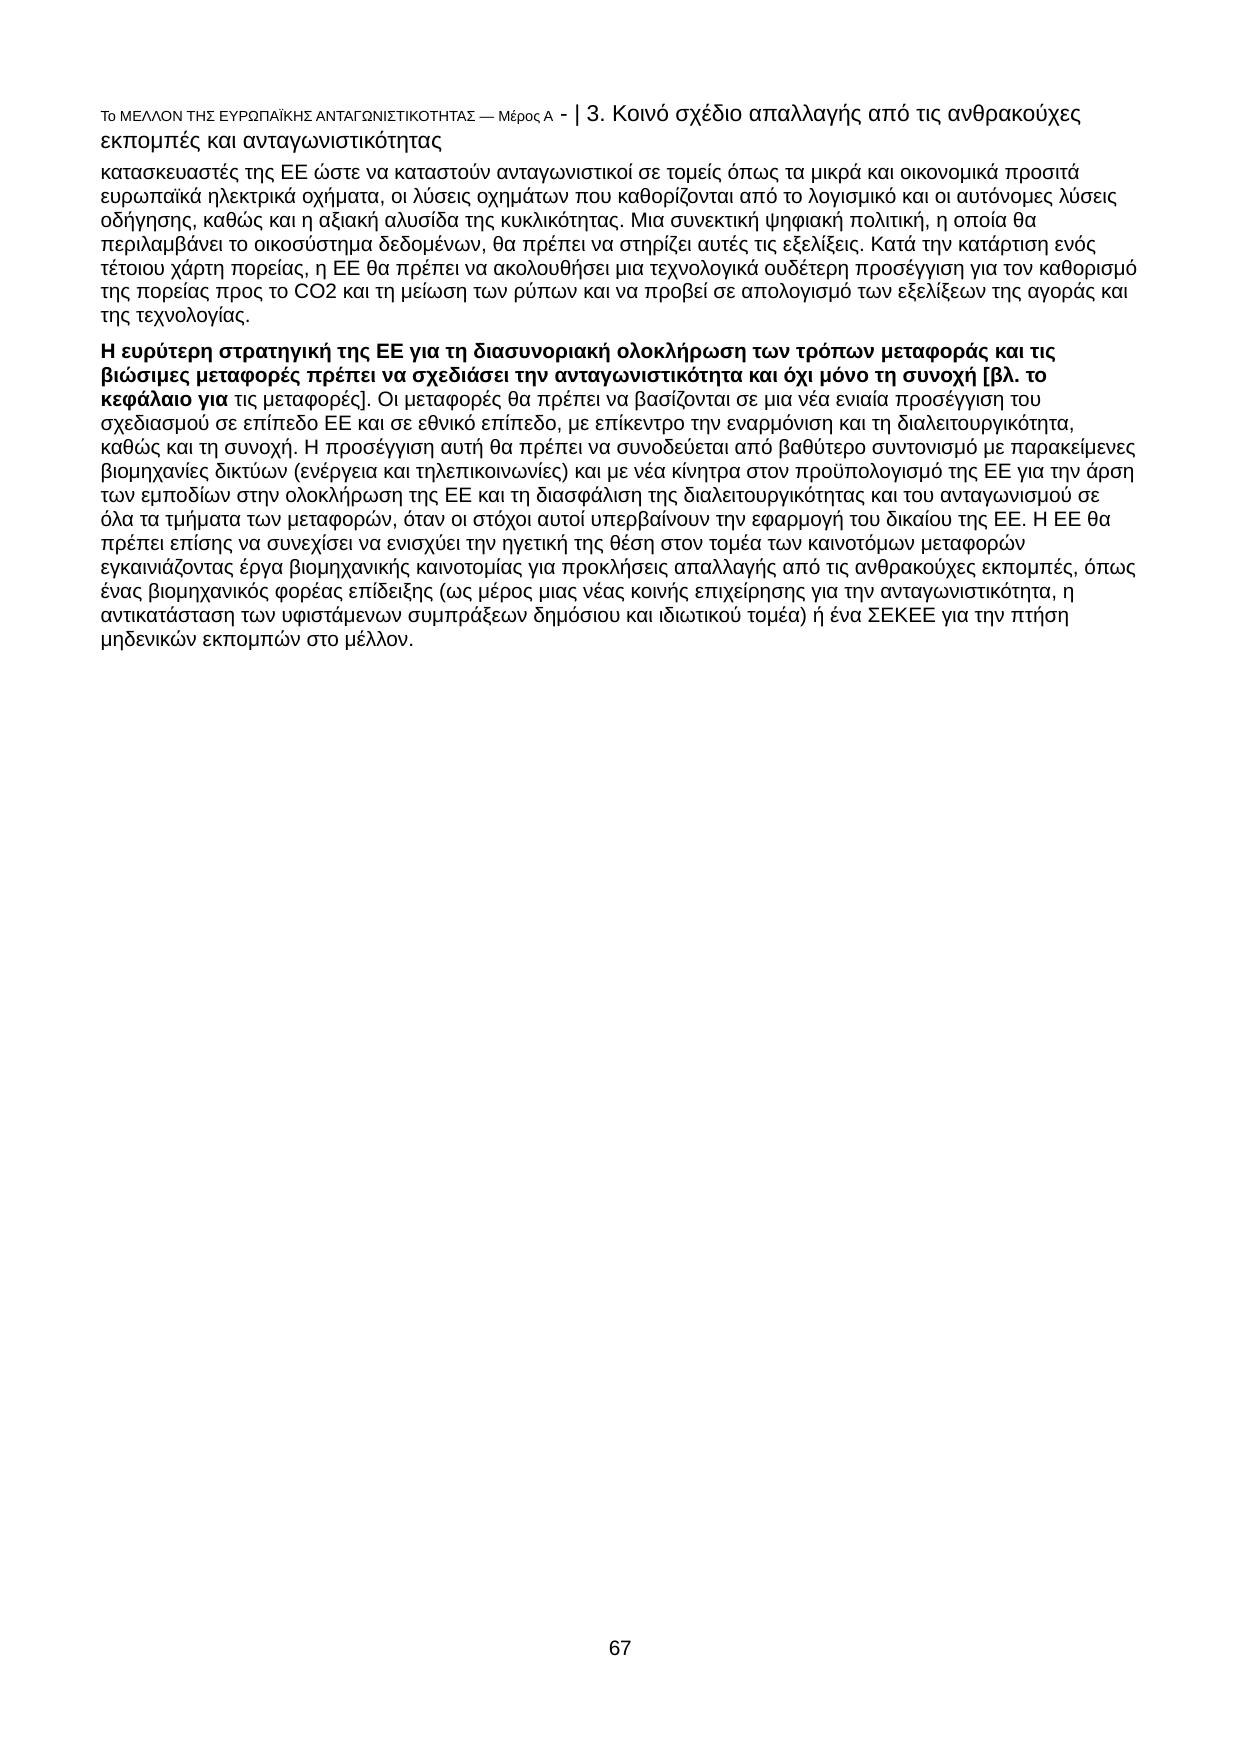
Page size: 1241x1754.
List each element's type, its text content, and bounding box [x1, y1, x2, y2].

text κατασκευαστές της ΕΕ ώστε να καταστούν ανταγωνιστικοί σε τομείς όπως τα μικρά και οικονομικά προσιτά ευρωπαϊκά ηλεκτρικά οχήματα, οι λύσεις οχημάτων που καθορίζονται από το λογισμικό και οι αυτόνομες λύσεις οδήγησης, καθώς και η αξιακή αλυσίδα της κυκλικότητας. Μια συνεκτική ψηφιακή πολιτική, η οποία θα περιλαμβάνει το οικοσύστημα δεδομένων, θα πρέπει να στηρίζει αυτές τις εξελίξεις. Κατά την κατάρτιση ενός τέτοιου χάρτη πορείας, η ΕΕ θα πρέπει να ακολουθήσει μια τεχνολογικά ουδέτερη προσέγγιση για τον καθορισμό της πορείας προς το CO2 και τη μείωση των ρύπων και να προβεί σε απολογισμό των εξελίξεων της αγοράς και της τεχνολογίας. [100, 159, 1140, 327]
text Η ευρύτερη στρατηγική της ΕΕ για τη διασυνοριακή ολοκλήρωση των τρόπων μεταφοράς και τις βιώσιμες μεταφορές πρέπει να σχεδιάσει την ανταγωνιστικότητα και όχι μόνο τη συνοχή [βλ. το κεφάλαιο για τις μεταφορές]. Οι μεταφορές θα πρέπει να βασίζονται σε μια νέα ενιαία προσέγγιση του σχεδιασμού σε επίπεδο ΕΕ και σε εθνικό επίπεδο, με επίκεντρο την εναρμόνιση και τη διαλειτουργικότητα, καθώς και τη συνοχή. Η προσέγγιση αυτή θα πρέπει να συνοδεύεται από βαθύτερο συντονισμό με παρακείμενες βιομηχανίες δικτύων (ενέργεια και τηλεπικοινωνίες) και με νέα κίνητρα στον προϋπολογισμό της ΕΕ για την άρση των εμποδίων στην ολοκλήρωση της ΕΕ και τη διασφάλιση της διαλειτουργικότητας και του ανταγωνισμού σε όλα τα τμήματα των μεταφορών, όταν οι στόχοι αυτοί υπερβαίνουν την εφαρμογή του δικαίου της ΕΕ. Η ΕΕ θα πρέπει επίσης να συνεχίσει να ενισχύει την ηγετική της θέση στον τομέα των καινοτόμων μεταφορών εγκαινιάζοντας έργα βιομηχανικής καινοτομίας για προκλήσεις απαλλαγής από τις ανθρακούχες εκπομπές, όπως ένας βιομηχανικός φορέας επίδειξης (ως μέρος μιας νέας κοινής επιχείρησης για την ανταγωνιστικότητα, η αντικατάσταση των υφιστάμενων συμπράξεων δημόσιου και ιδιωτικού τομέα) ή ένα ΣΕΚΕΕ για την πτήση μηδενικών εκπομπών στο μέλλον. [100, 339, 1140, 650]
